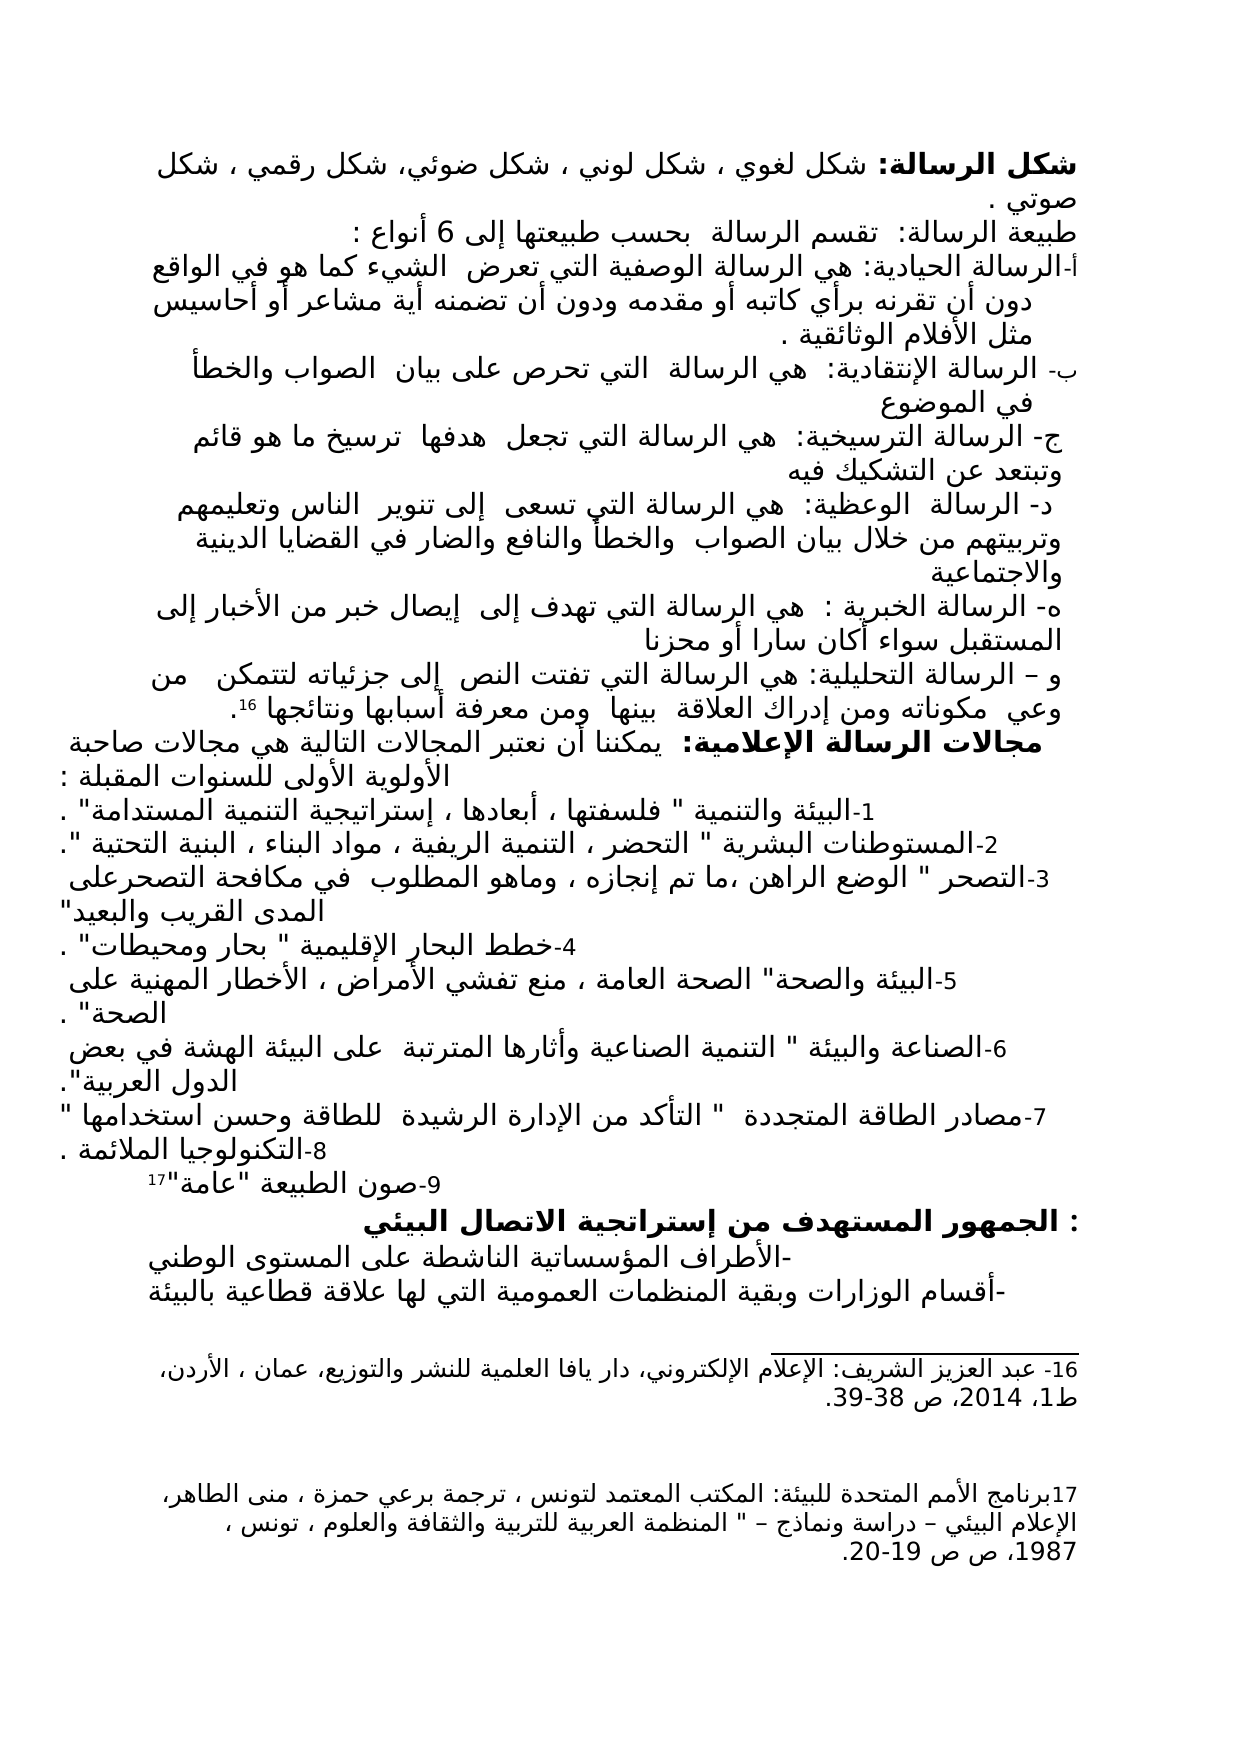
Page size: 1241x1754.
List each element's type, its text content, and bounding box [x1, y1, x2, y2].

text د- الرسالة الوعظية: هي الرسالة التي تسعى إلى تنوير الناس وتعليمهم وتربيتهم من خلال بيان الصواب والخطأ والنافع والضار في القضايا الدينية والاجتماعية [148, 487, 1063, 589]
text -الأطراف المؤسساتية الناشطة على المستوى الوطني [148, 1240, 1040, 1274]
text شكل الرسالة: شكل لغوي ، شكل لوني ، شكل ضوئي، شكل رقمي ، شكل صوتي . [148, 148, 1078, 216]
list التكنولوجيا الملائمة . [59, 1132, 1063, 1166]
text ج- الرسالة الترسيخية: هي الرسالة التي تجعل هدفها ترسيخ ما هو قائم وتبتعد عن التشكيك فيه [148, 419, 1063, 487]
list الرسالة الحيادية: هي الرسالة الوصفية التي تعرض الشيء كما هو في الواقع دون أن تقرنه برأي كاتبه أو مقدمه ودون أن تضمنه أية مشاعر أو أحاسيس مثل الأفلام الوثائقية . [148, 249, 1078, 351]
text و – الرسالة التحليلية: هي الرسالة التي تفتت النص إلى جزئياته لتتمكن من وعي مكوناته ومن إدراك العلاقة بينها ومن معرفة أسبابها ونتائجها . [148, 657, 1063, 725]
list البيئة والصحة" الصحة العامة ، منع تفشي الأمراض ، الأخطار المهنية على الصحة" . [59, 963, 1063, 1031]
text -أقسام الوزارات وبقية المنظمات العمومية التي لها علاقة قطاعية بالبيئة [148, 1274, 1040, 1308]
list مصادر الطاقة المتجددة " التأكد من الإدارة الرشيدة للطاقة وحسن استخدامها " [59, 1098, 1063, 1132]
text الجمهور المستهدف من إستراتجية الاتصال البيئي : [148, 1200, 1078, 1240]
list التصحر " الوضع الراهن ،ما تم إنجازه ، وماهو المطلوب في مكافحة التصحرعلى المدى القريب والبعيد" [59, 861, 1063, 929]
list البيئة والتنمية " فلسفتها ، أبعادها ، إستراتيجية التنمية المستدامة" . [59, 793, 1063, 827]
list صون الطبيعة "عامة" [148, 1166, 1063, 1200]
text مجالات الرسالة الإعلامية: يمكننا أن نعتبر المجالات التالية هي مجالات صاحبة الأولوية الأولى للسنوات المقبلة : [59, 725, 1078, 793]
list خطط البحار الإقليمية " بحار ومحيطات" . [59, 929, 1063, 963]
text طبيعة الرسالة: تقسم الرسالة بحسب طبيعتها إلى 6 أنواع : [148, 216, 1078, 249]
list الرسالة الإنتقادية: هي الرسالة التي تحرص على بيان الصواب والخطأ في الموضوع [148, 351, 1078, 419]
text ه- الرسالة الخبرية : هي الرسالة التي تهدف إلى إيصال خبر من الأخبار إلى المستقبل سواء أكان سارا أو محزنا [148, 589, 1063, 657]
list الصناعة والبيئة " التنمية الصناعية وأثارها المترتبة على البيئة الهشة في بعض الدول العربية". [59, 1031, 1063, 1098]
list المستوطنات البشرية " التحضر ، التنمية الريفية ، مواد البناء ، البنية التحتية ". [59, 827, 1063, 861]
text - عبد العزيز الشريف: الإعلام الإلكتروني، دار يافا العلمية للنشر والتوزيع، عمان ، الأردن، ط1، 2014، ص 38-39. [148, 1354, 1078, 1413]
list برنامج الأمم المتحدة للبيئة: المكتب المعتمد لتونس ، ترجمة برعي حمزة ، منى الطاهر، الإعلام البيئي – دراسة ونماذج – " المنظمة العربية للتربية والثقافة والعلوم ، تونس ، 1987، ص ص 19-20. [148, 1479, 1078, 1567]
